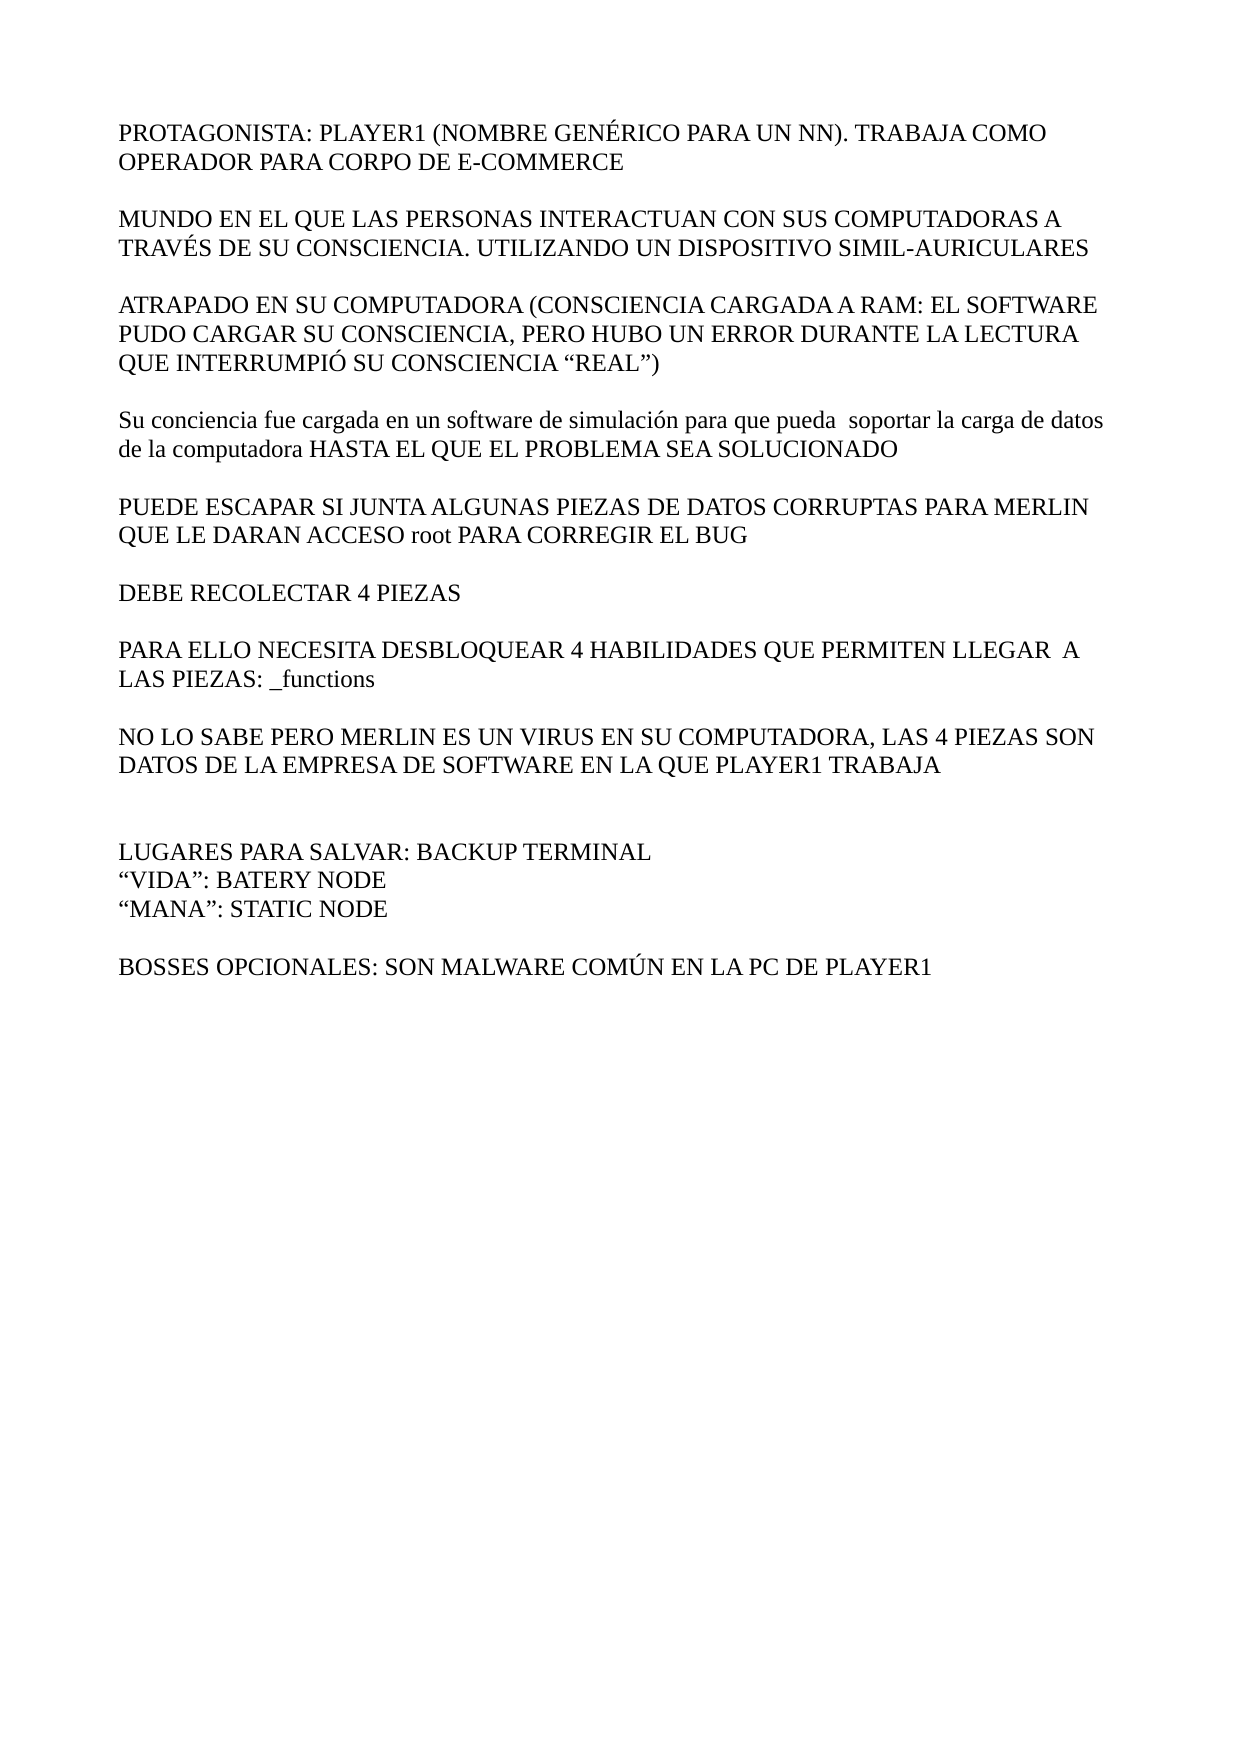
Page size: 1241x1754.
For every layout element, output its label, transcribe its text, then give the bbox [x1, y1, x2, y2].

text Su conciencia fue cargada en un software de simulación para que pueda soportar la carga de datos de la computadora HASTA EL QUE EL PROBLEMA SEA SOLUCIONADO [118, 406, 1122, 463]
text PUEDE ESCAPAR SI JUNTA ALGUNAS PIEZAS DE DATOS CORRUPTAS PARA MERLIN QUE LE DARAN ACCESO root PARA CORREGIR EL BUG [118, 492, 1122, 549]
text “VIDA”: BATERY NODE [118, 866, 1122, 894]
text DEBE RECOLECTAR 4 PIEZAS [118, 578, 1122, 607]
text PARA ELLO NECESITA DESBLOQUEAR 4 HABILIDADES QUE PERMITEN LLEGAR A LAS PIEZAS: _functions [118, 636, 1122, 693]
text “MANA”: STATIC NODE [118, 894, 1122, 923]
text ATRAPADO EN SU COMPUTADORA (CONSCIENCIA CARGADA A RAM: EL SOFTWARE PUDO CARGAR SU CONSCIENCIA, PERO HUBO UN ERROR DURANTE LA LECTURA QUE INTERRUMPIÓ SU CONSCIENCIA “REAL”) [118, 291, 1122, 377]
text LUGARES PARA SALVAR: BACKUP TERMINAL [118, 837, 1122, 866]
text PROTAGONISTA: PLAYER1 (NOMBRE GENÉRICO PARA UN NN). TRABAJA COMO OPERADOR PARA CORPO DE E-COMMERCE [118, 118, 1122, 176]
text NO LO SABE PERO MERLIN ES UN VIRUS EN SU COMPUTADORA, LAS 4 PIEZAS SON DATOS DE LA EMPRESA DE SOFTWARE EN LA QUE PLAYER1 TRABAJA [118, 722, 1122, 779]
text BOSSES OPCIONALES: SON MALWARE COMÚN EN LA PC DE PLAYER1 [118, 952, 1122, 981]
text MUNDO EN EL QUE LAS PERSONAS INTERACTUAN CON SUS COMPUTADORAS A TRAVÉS DE SU CONSCIENCIA. UTILIZANDO UN DISPOSITIVO SIMIL-AURICULARES [118, 204, 1122, 262]
